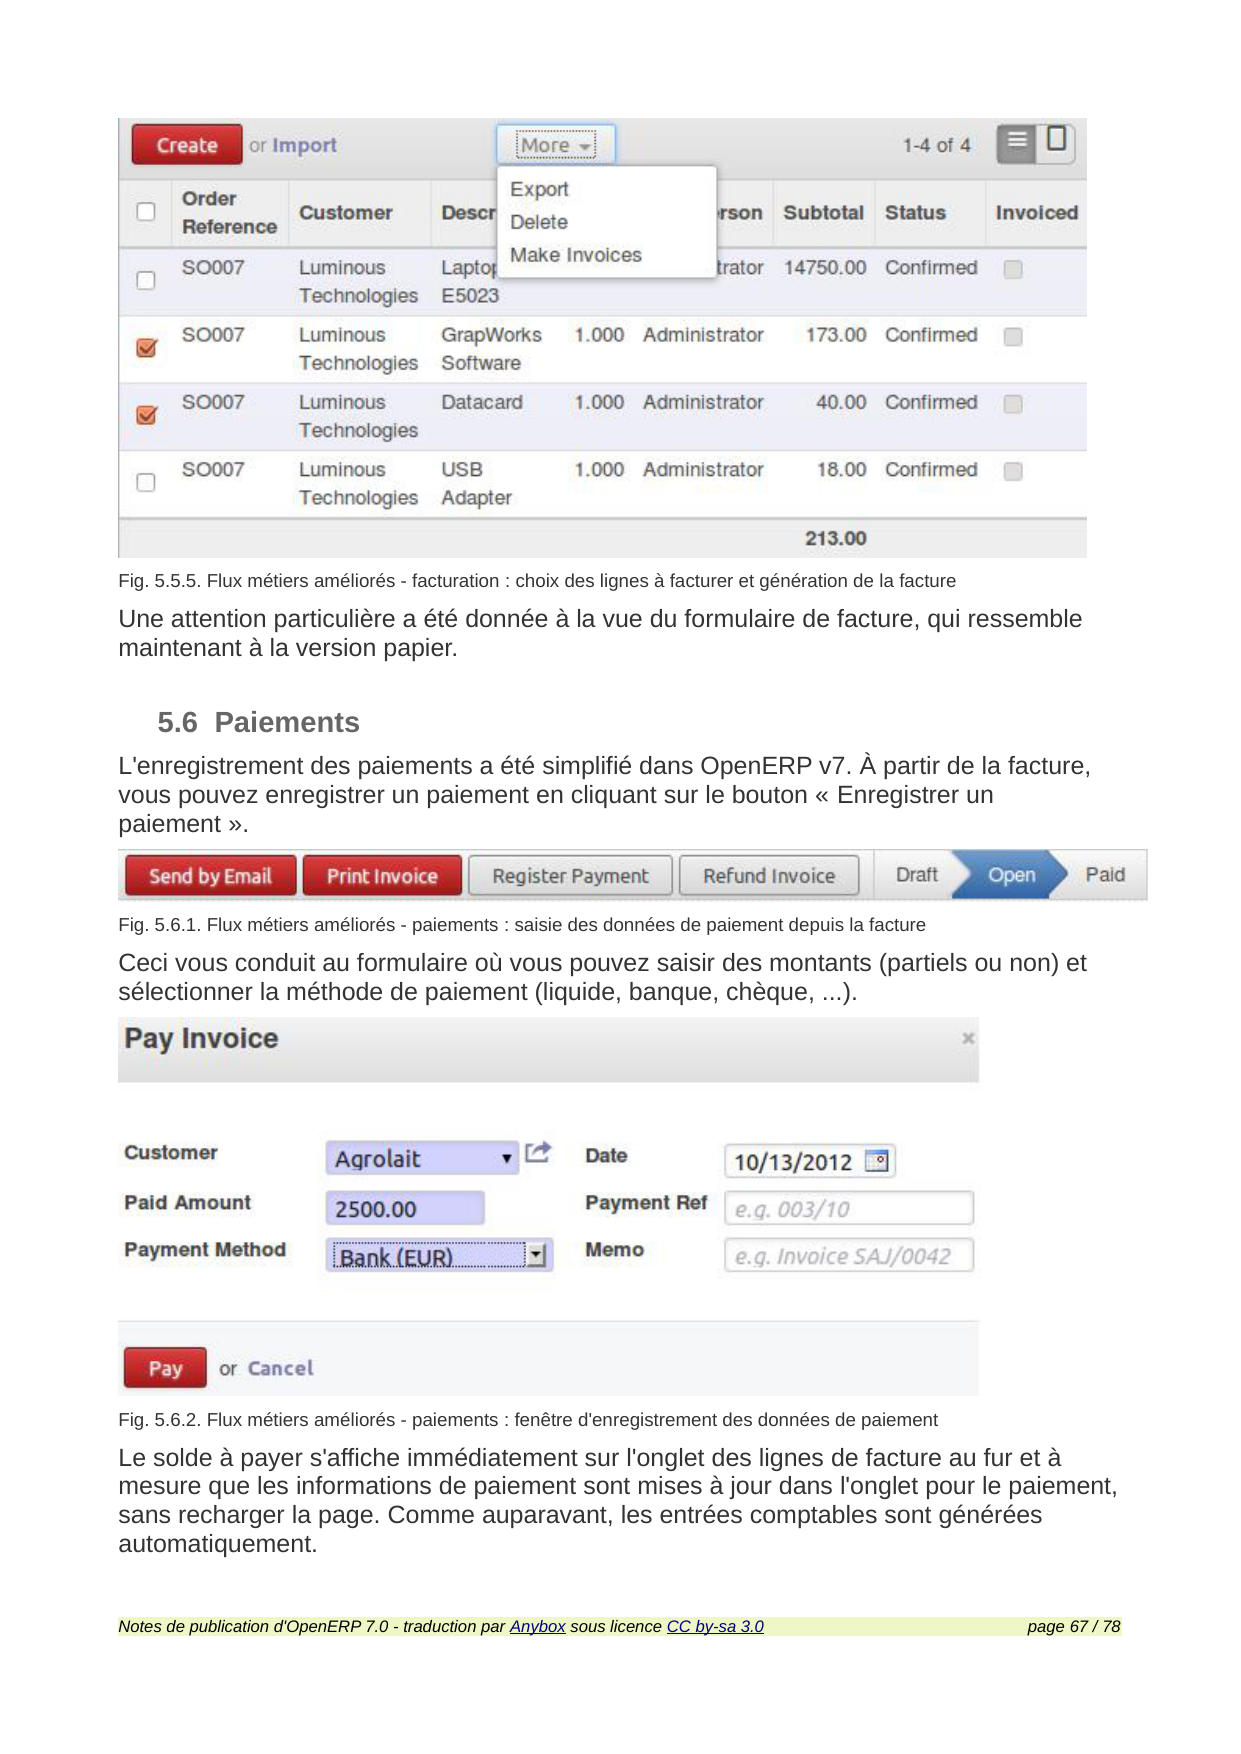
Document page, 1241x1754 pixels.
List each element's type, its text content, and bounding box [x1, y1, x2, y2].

text Ceci vous conduit au formulaire où vous pouvez saisir des montants (partiels ou non) et sélectionner la méthode de paiement (liquide, banque, chèque, ...). [118, 948, 1122, 1005]
picture [118, 1017, 984, 1396]
subtitle Paiements [149, 705, 1091, 738]
text L'enregistrement des paiements a été simplifié dans OpenERP v7. À partir de la facture, vous pouvez enregistrer un paiement en cliquant sur le bouton « Enregistrer un paiement ». [118, 751, 1122, 837]
text Une attention particulière a été donnée à la vue du formulaire de facture, qui ressemble maintenant à la version papier. [118, 604, 1122, 661]
text Le solde à payer s'affiche immédiatement sur l'onglet des lignes de facture au fur et à mesure que les informations de paiement sont mises à jour dans l'onglet pour le paiement, sans recharger la page. Comme auparavant, les entrées comptables sont générées automatiquement. [118, 1443, 1122, 1558]
text Fig. 5.5.5. Flux métiers améliorés - facturation : choix des lignes à facturer et génération de la facture [118, 570, 1122, 591]
text Fig. 5.6.1. Flux métiers améliorés - paiements : saisie des données de paiement depuis la facture [118, 914, 1122, 935]
picture [118, 118, 1087, 558]
picture [118, 849, 1148, 902]
text Fig. 5.6.2. Flux métiers améliorés - paiements : fenêtre d'enregistrement des données de paiement [118, 1408, 1122, 1430]
